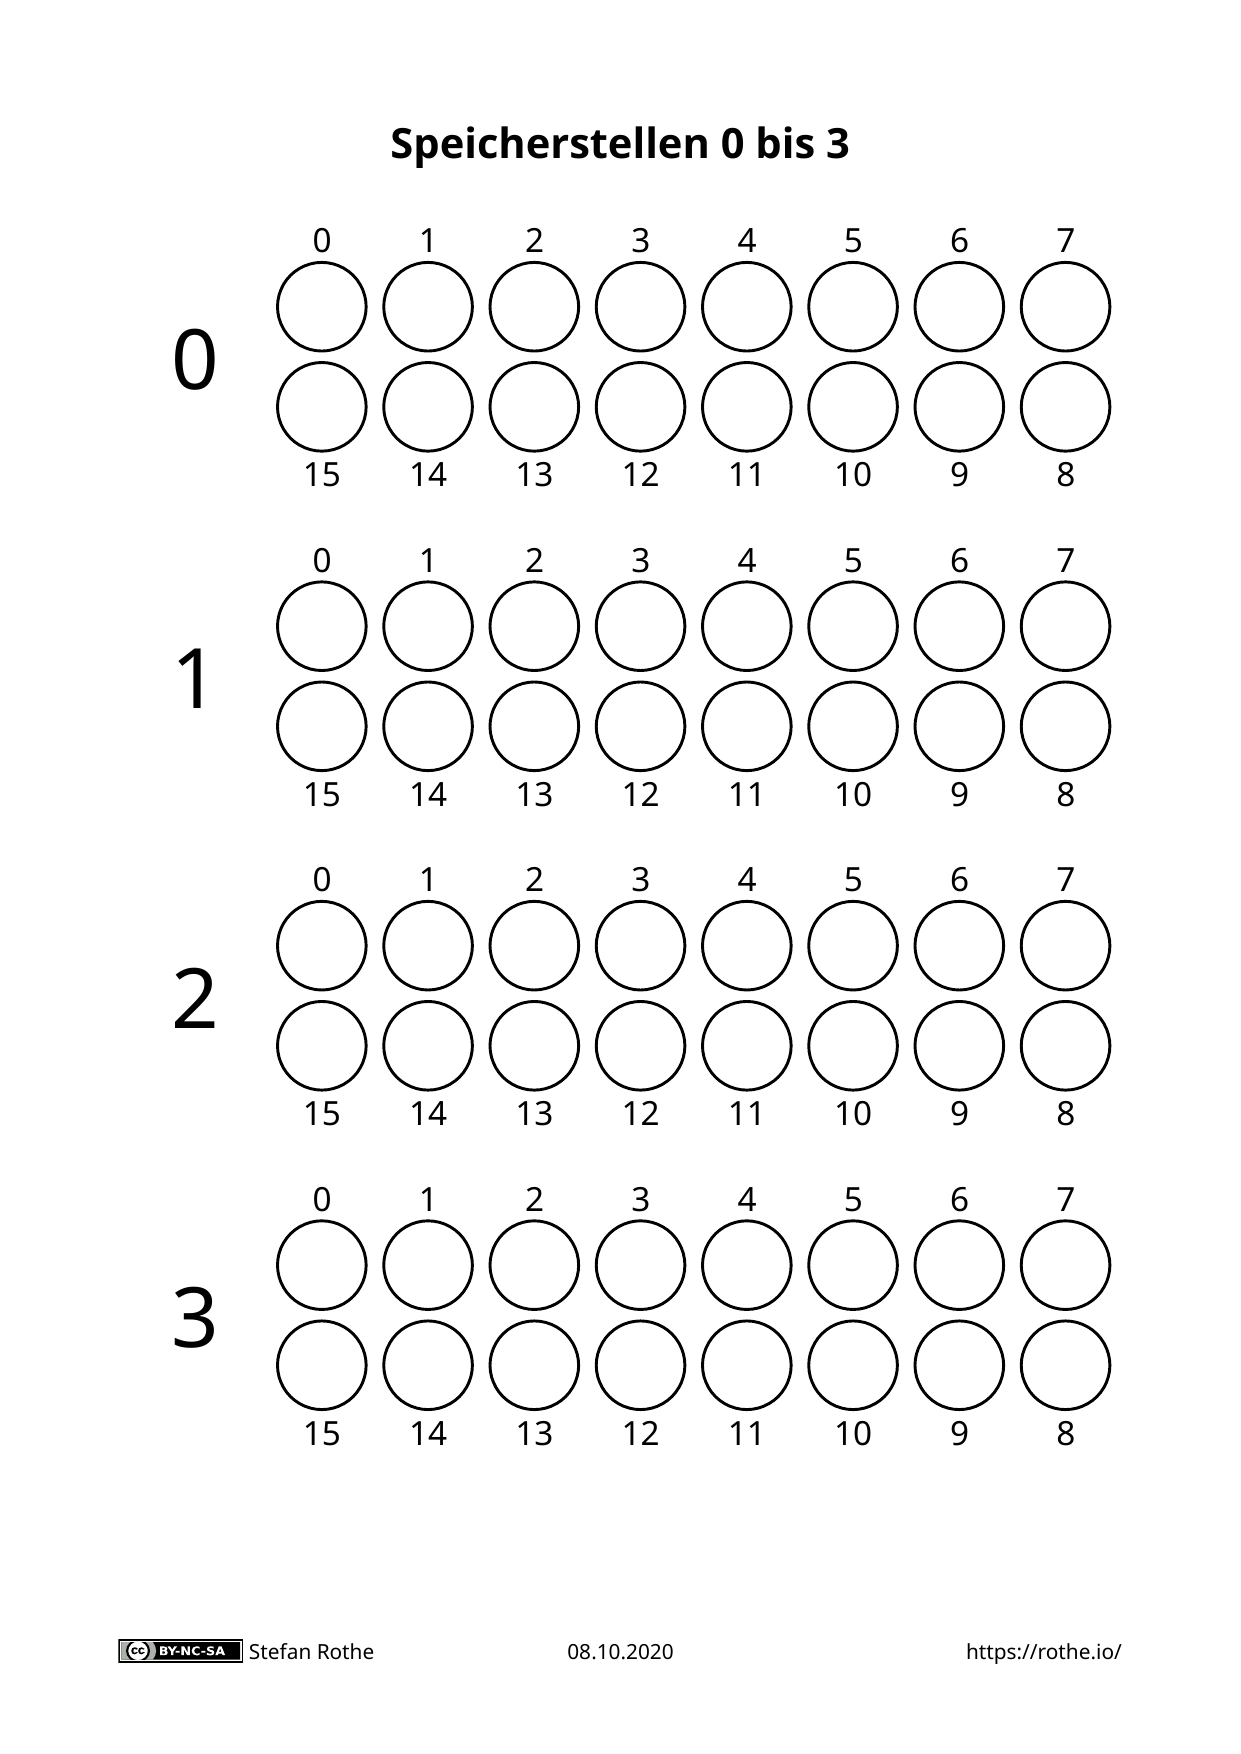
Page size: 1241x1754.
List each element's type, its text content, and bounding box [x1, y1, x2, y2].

table_cell 8 [1013, 357, 1119, 502]
table_header 0 [269, 850, 375, 996]
table_cell 14 [375, 357, 481, 502]
table_cell 8 [1013, 676, 1119, 822]
table_header 1 [375, 1170, 481, 1315]
table_header 1 [375, 531, 481, 676]
table_cell 10 [800, 1315, 906, 1461]
table_header 6 [906, 850, 1012, 996]
table_header 7 [1013, 211, 1119, 357]
table_header 2 [481, 1170, 587, 1315]
table_header 7 [1013, 850, 1119, 996]
table_cell 12 [588, 676, 694, 822]
table_cell 14 [375, 676, 481, 822]
table_cell 9 [906, 676, 1012, 822]
table_cell 14 [375, 1315, 481, 1461]
table_header 0 [269, 531, 375, 676]
table_header 4 [694, 1170, 800, 1315]
table_header 1 [375, 850, 481, 996]
table_header 5 [800, 1170, 906, 1315]
table_cell 13 [481, 676, 587, 822]
table_cell 11 [694, 1315, 800, 1461]
table_header 1 [375, 211, 481, 357]
table_cell 12 [588, 357, 694, 502]
table_header 7 [1013, 1170, 1119, 1315]
table_cell 11 [694, 357, 800, 502]
table_cell 9 [906, 357, 1012, 502]
table_cell 10 [800, 357, 906, 502]
table_header 3 [588, 850, 694, 996]
table_cell 8 [1013, 996, 1119, 1141]
table_header 1 [121, 531, 269, 822]
table_cell 13 [481, 357, 587, 502]
table_header 5 [800, 850, 906, 996]
table_cell 13 [481, 1315, 587, 1461]
table_header 6 [906, 531, 1012, 676]
table_header 4 [694, 531, 800, 676]
table_header 4 [694, 211, 800, 357]
table_header 6 [906, 1170, 1012, 1315]
table_cell 15 [269, 996, 375, 1141]
table_header 3 [121, 1170, 269, 1461]
table_header 5 [800, 211, 906, 357]
table_header 0 [269, 211, 375, 357]
table_cell 10 [800, 676, 906, 822]
table_header 3 [588, 531, 694, 676]
table_header 4 [694, 850, 800, 996]
table_cell 9 [906, 996, 1012, 1141]
table_header 3 [588, 1170, 694, 1315]
table_cell 15 [269, 1315, 375, 1461]
table_cell 15 [269, 676, 375, 822]
table_header 6 [906, 211, 1012, 357]
table_header 7 [1013, 531, 1119, 676]
table_header 2 [121, 850, 269, 1141]
table_cell 12 [588, 1315, 694, 1461]
table_header 5 [800, 531, 906, 676]
table_cell 11 [694, 676, 800, 822]
table_header 2 [481, 211, 587, 357]
table_header 2 [481, 531, 587, 676]
table_cell 13 [481, 996, 587, 1141]
table_header 3 [588, 211, 694, 357]
table_cell 9 [906, 1315, 1012, 1461]
title Speicherstellen 0 bis 3 [118, 113, 1122, 170]
table_cell 8 [1013, 1315, 1119, 1461]
table_header 0 [121, 211, 269, 502]
table_cell 12 [588, 996, 694, 1141]
table_cell 10 [800, 996, 906, 1141]
table_cell 15 [269, 357, 375, 502]
table_cell 11 [694, 996, 800, 1141]
table_header 2 [481, 850, 587, 996]
table_header 0 [269, 1170, 375, 1315]
table_cell 14 [375, 996, 481, 1141]
